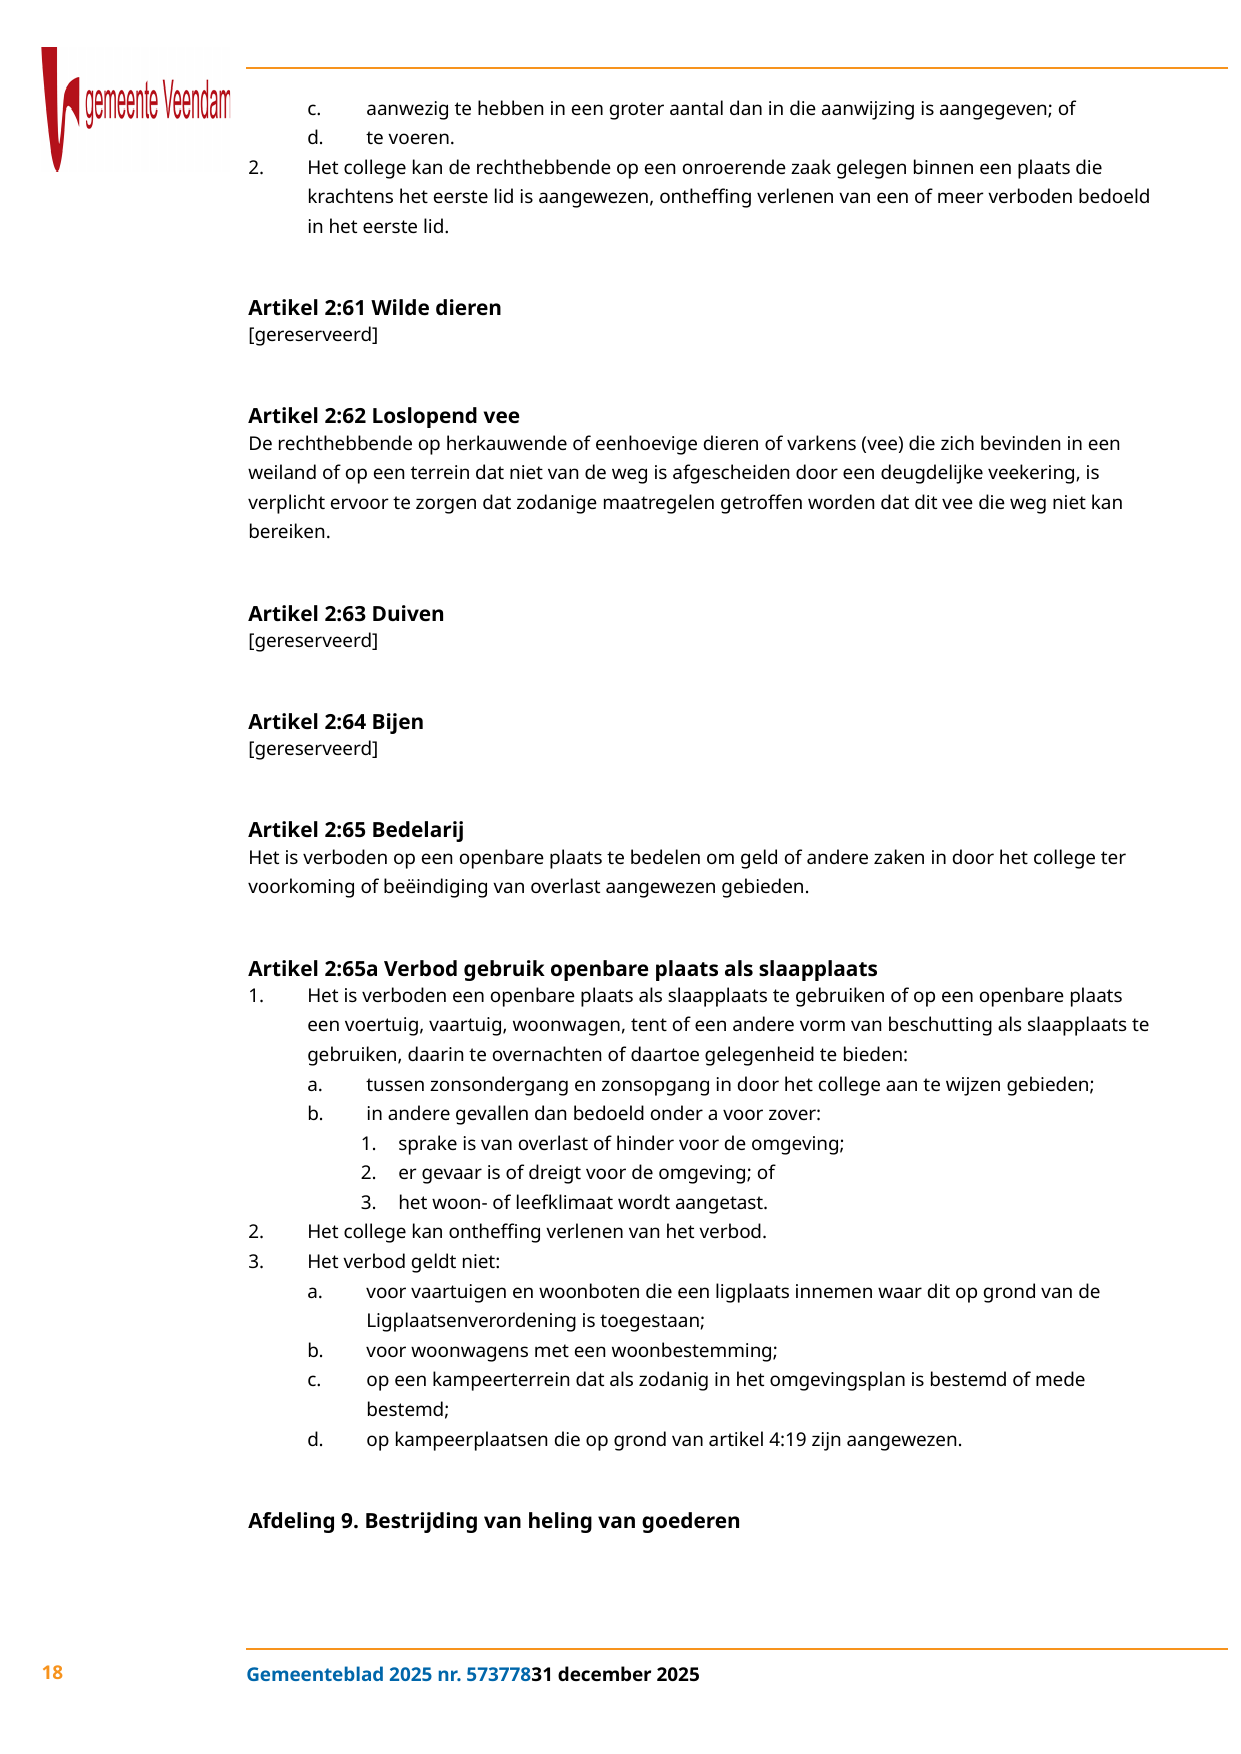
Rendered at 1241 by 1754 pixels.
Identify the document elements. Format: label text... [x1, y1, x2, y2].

text Artikel 2:65 Bedelarij [248, 816, 1152, 844]
list op kampeerplaatsen die op grond van artikel 4:19 zijn aangewezen. [307, 1426, 1152, 1452]
list op een kampeerterrein dat als zodanig in het omgevingsplan is bestemd of mede bestemd; [307, 1367, 1152, 1422]
text De rechthebbende op herkauwende of eenhoevige dieren of varkens (vee) die zich bevinden in een weiland of op een terrein dat niet van de weg is afgescheiden door een deugdelijke veekering, is verplicht ervoor te zorgen dat zodanige maatregelen getroffen worden dat dit vee die weg niet kan bereiken. [248, 430, 1152, 544]
list voor woonwagens met een woonbestemming; [307, 1337, 1152, 1363]
list te voeren. [307, 124, 1152, 150]
list sprake is van overlast of hinder voor de omgeving; [361, 1130, 1152, 1156]
text Artikel 2:63 Duiven [248, 599, 1152, 627]
list voor vaartuigen en woonboten die een ligplaats innemen waar dit op grond van de Ligplaatsenverordening is toegestaan; [307, 1278, 1152, 1333]
list in andere gevallen dan bedoeld onder a voor zover: [307, 1100, 1152, 1126]
text Artikel 2:65a Verbod gebruik openbare plaats als slaapplaats [248, 954, 1152, 982]
text [gereserveerd] [248, 627, 1152, 653]
list Het college kan de rechthebbende op een onroerende zaak gelegen binnen een plaats die krachtens het eerste lid is aangewezen, ontheffing verlenen van een of meer verboden bedoeld in het eerste lid. [248, 154, 1152, 239]
text Het is verboden op een openbare plaats te bedelen om geld of andere zaken in door het college ter voorkoming of beëindiging van overlast aangewezen gebieden. [248, 844, 1152, 899]
text Artikel 2:61 Wilde dieren [248, 293, 1152, 322]
list aanwezig te hebben in een groter aantal dan in die aanwijzing is aangegeven; of [307, 95, 1152, 121]
text Artikel 2:64 Bijen [248, 707, 1152, 736]
text Artikel 2:62 Loslopend vee [248, 402, 1152, 430]
text [gereserveerd] [248, 322, 1152, 347]
list er gevaar is of dreigt voor de omgeving; of [361, 1159, 1152, 1185]
list Het college kan ontheffing verlenen van het verbod. [248, 1219, 1152, 1244]
text Afdeling 9. Bestrijding van heling van goederen [248, 1506, 1152, 1534]
list Het verbod geldt niet: [248, 1248, 1152, 1274]
list Het is verboden een openbare plaats als slaapplaats te gebruiken of op een openbare plaats een voertuig, vaartuig, woonwagen, tent of een andere vorm van beschutting als slaapplaats te gebruiken, daarin te overnachten of daartoe gelegenheid te bieden: [248, 982, 1152, 1067]
text [gereserveerd] [248, 736, 1152, 761]
list tussen zonsondergang en zonsopgang in door het college aan te wijzen gebieden; [307, 1071, 1152, 1097]
picture [41, 47, 231, 172]
list het woon- of leefklimaat wordt aangetast. [361, 1189, 1152, 1215]
